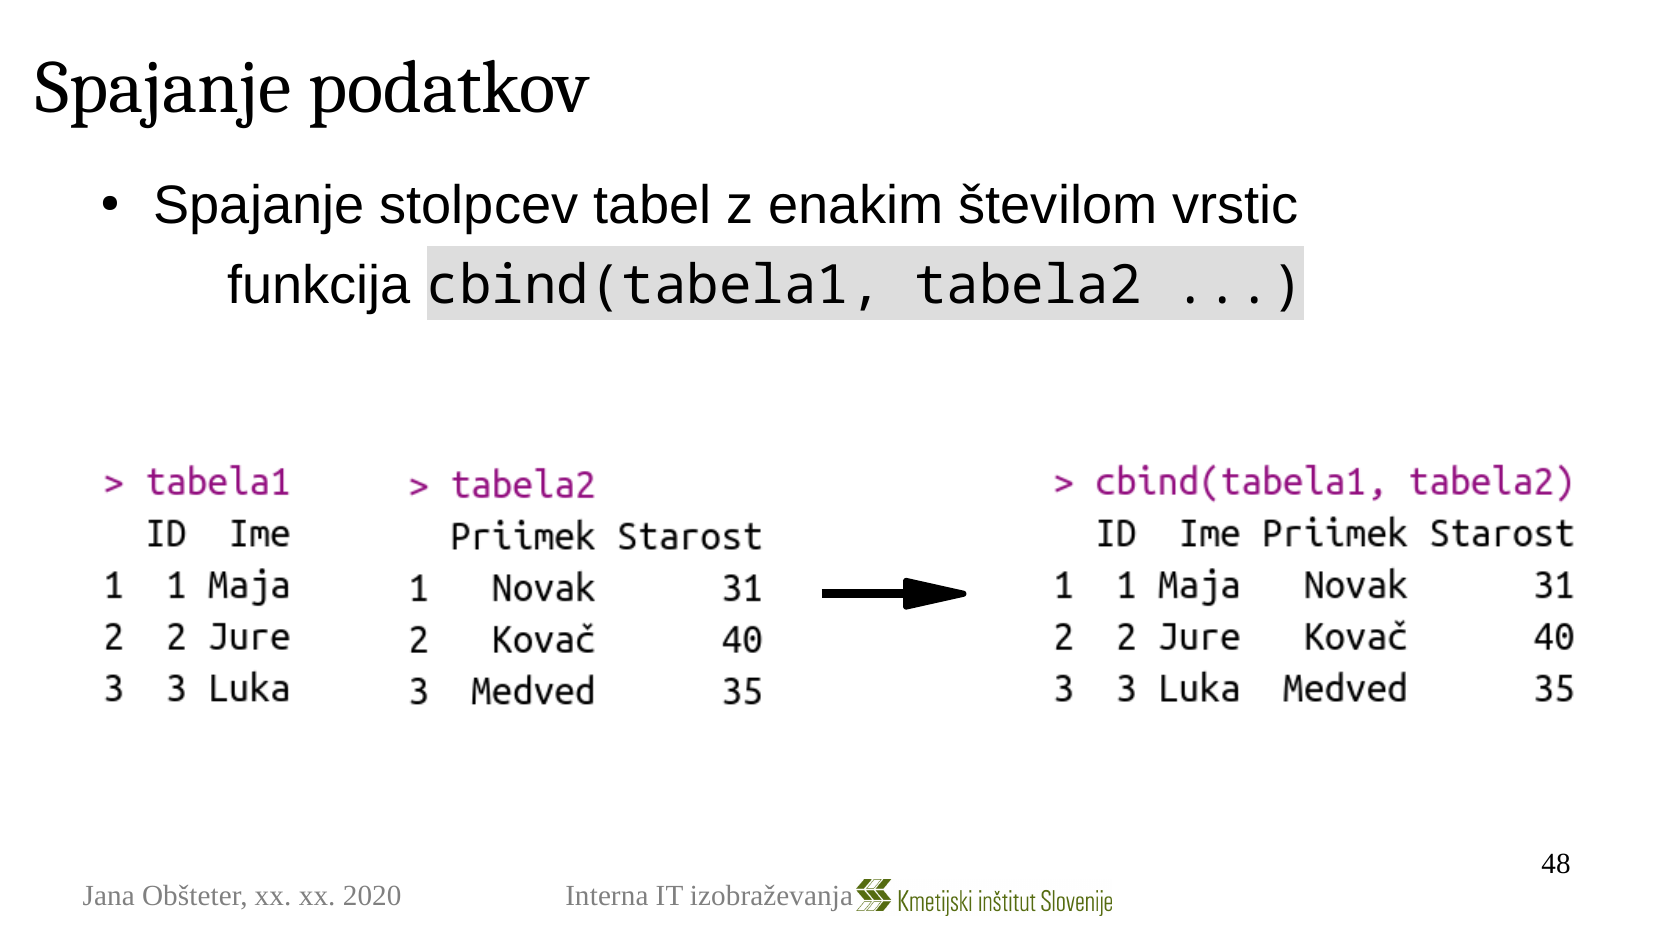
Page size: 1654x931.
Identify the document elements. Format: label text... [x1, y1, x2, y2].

picture [91, 456, 836, 724]
picture [856, 879, 1112, 916]
title Spajanje podatkov [35, 21, 1524, 154]
list Spajanje stolpcev tabel z enakim številom vrstic funkcija cbind(tabela1, tabela2 ...) [82, 165, 1642, 827]
picture [1041, 462, 1608, 719]
